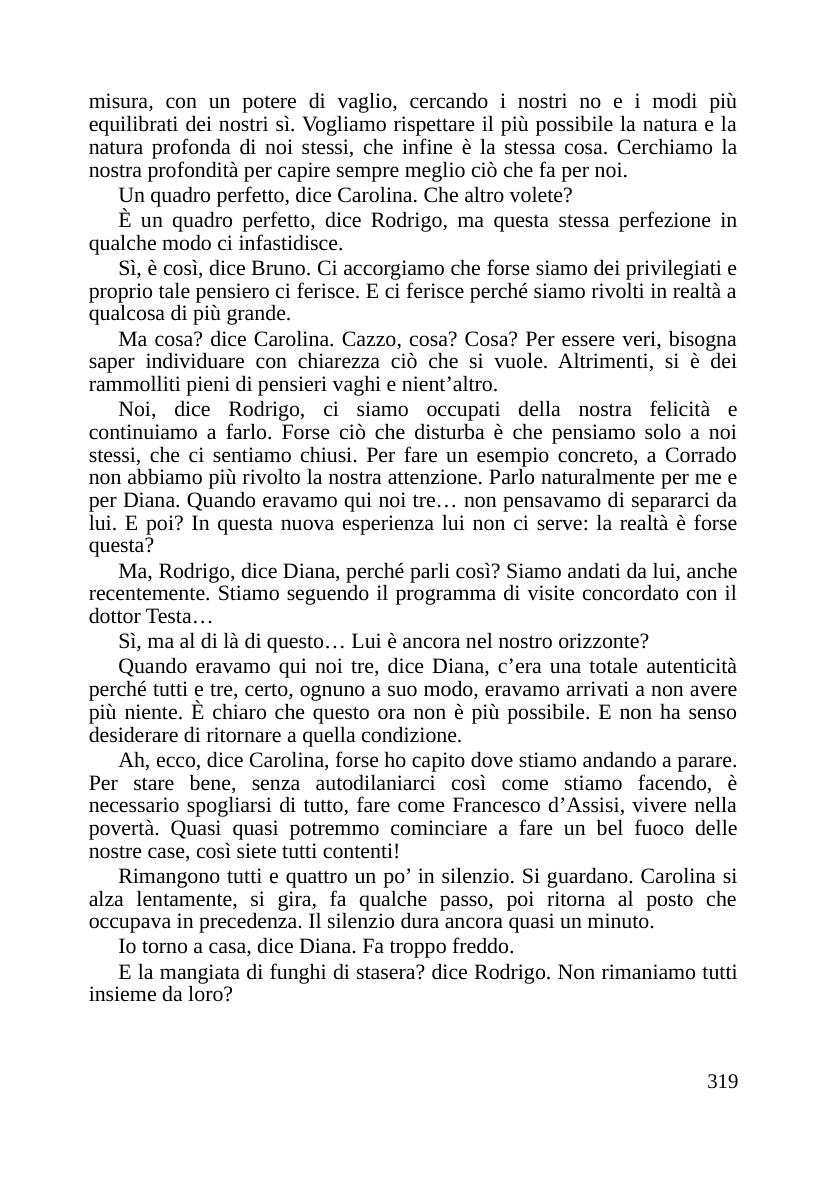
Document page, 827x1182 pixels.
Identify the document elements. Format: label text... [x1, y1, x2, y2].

text misura, con un potere di vaglio, cercando i nostri no e i modi più equilibrati dei nostri sì. Vogliamo rispettare il più possibile la natura e la natura profonda di noi stessi, che infine è la stessa cosa. Cerchiamo la nostra profondità per capire sempre meglio ciò che fa per noi. [88, 88, 738, 182]
text Sì, ma al di là di questo… Lui è ancora nel nostro orizzonte? [88, 628, 738, 653]
text Quando eravamo qui noi tre, dice Diana, c’era una totale autenticità perché tutti e tre, certo, ognuno a suo modo, eravamo arrivati a non avere più niente. È chiaro che questo ora non è più possibile. E non ha senso desiderare di ritornare a quella condizione. [88, 653, 738, 747]
text Noi, dice Rodrigo, ci siamo occupati della nostra felicità e continuiamo a farlo. Forse ciò che disturba è che pensiamo solo a noi stessi, che ci sentiamo chiusi. Per fare un esempio concreto, a Corrado non abbiamo più rivolto la nostra attenzione. Parlo naturalmente per me e per Diana. Quando eravamo qui noi tre… non pensavamo di separarci da lui. E poi? In questa nuova esperienza lui non ci serve: la realtà è forse questa? [88, 396, 738, 558]
text Ma cosa? dice Carolina. Cazzo, cosa? Cosa? Per essere veri, bisogna saper individuare con chiarezza ciò che si vuole. Altrimenti, si è dei rammolliti pieni di pensieri vaghi e nient’altro. [88, 326, 738, 396]
text Ah, ecco, dice Carolina, forse ho capito dove stiamo andando a parare. Per stare bene, senza autodilaniarci così come stiamo facendo, è necessario spogliarsi di tutto, fare come Francesco d’Assisi, vivere nella povertà. Quasi quasi potremmo cominciare a fare un bel fuoco delle nostre case, così siete tutti contenti! [88, 747, 738, 863]
text Ma, Rodrigo, dice Diana, perché parli così? Siamo andati da lui, anche recentemente. Stiamo seguendo il programma di visite concordato con il dottor Testa… [88, 558, 738, 628]
text E la mangiata di funghi di stasera? dice Rodrigo. Non rimaniamo tutti insieme da loro? [88, 959, 738, 1007]
text Sì, è così, dice Bruno. Ci accorgiamo che forse siamo dei privilegiati e proprio tale pensiero ci ferisce. E ci ferisce perché siamo rivolti in realtà a qualcosa di più grande. [88, 255, 738, 326]
text Un quadro perfetto, dice Carolina. Che altro volete? [88, 182, 738, 207]
text Rimangono tutti e quattro un po’ in silenzio. Si guardano. Carolina si alza lentamente, si gira, fa qualche passo, poi ritorna al posto che occupava in precedenza. Il silenzio dura ancora quasi un minuto. [88, 863, 738, 933]
text Io torno a casa, dice Diana. Fa troppo freddo. [88, 933, 738, 959]
text È un quadro perfetto, dice Rodrigo, ma questa stessa perfezione in qualche modo ci infastidisce. [88, 207, 738, 255]
